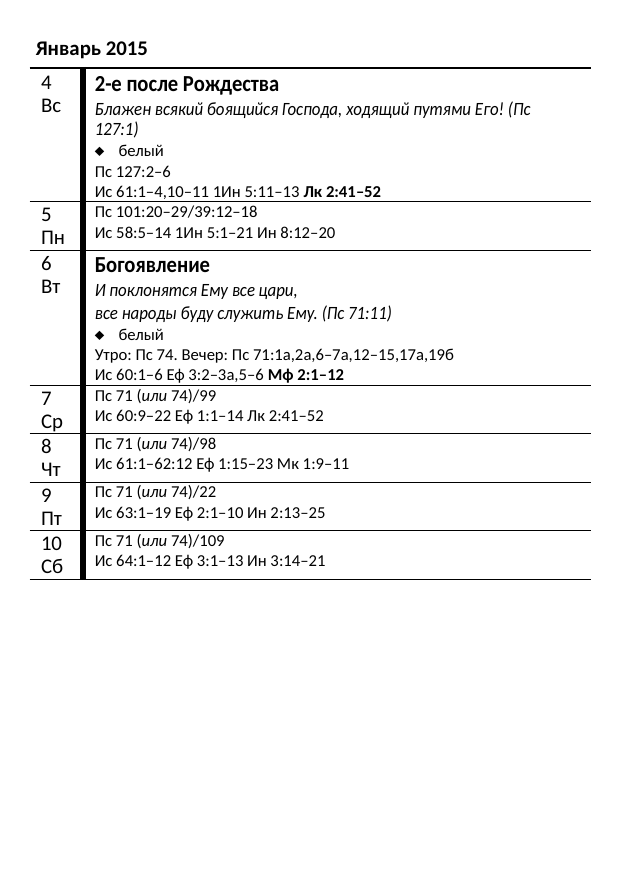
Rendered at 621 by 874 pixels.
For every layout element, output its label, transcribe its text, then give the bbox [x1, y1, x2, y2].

table_cell Пс 71 (или 74)/109 Ис 64:1–12 Еф 3:1–13 Ин 3:14–21 [86, 531, 591, 578]
table_cell 8 Чт [30, 434, 80, 482]
table_cell 4 Вс [30, 69, 80, 201]
table_cell 10 Сб [30, 531, 80, 578]
table_cell Пс 71 (или 74)/99 Ис 60:9–22 Еф 1:1–14 Лк 2:41–52 [86, 386, 591, 433]
table_cell Пс 101:20–29/39:12–18 Ис 58:5–14 1Ин 5:1–21 Ин 8:12–20 [86, 202, 591, 250]
table_cell 5 Пн [30, 202, 80, 250]
table_header Январь 2015 [30, 30, 591, 67]
table_cell Пс 71 (или 74)/22 Ис 63:1–19 Еф 2:1–10 Ин 2:13–25 [86, 483, 591, 530]
table_cell 9 Пт [30, 483, 80, 530]
table_cell 6 Вт [30, 251, 80, 385]
table_cell 7 Ср [30, 386, 80, 433]
table_cell Пс 71 (или 74)/98 Ис 61:1–62:12 Еф 1:15–23 Мк 1:9–11 [86, 434, 591, 482]
table_cell 2-е после Рождества Блажен всякий боящийся Господа, ходящий путями Его! (Пс 127:1) белый Пс 127:2–6 Ис 61:1–4,10–11 1Ин 5:11–13 Лк 2:41–52 [86, 69, 591, 201]
table_cell Богоявление И поклонятся Ему все цари, все народы буду служить Ему. (Пс 71:11) белый Утро: Пс 74. Вечер: Пс 71:1а,2а,6–7а,12–15,17а,19б Ис 60:1–6 Еф 3:2–3а,5–6 Мф 2:1–12 [86, 251, 591, 385]
